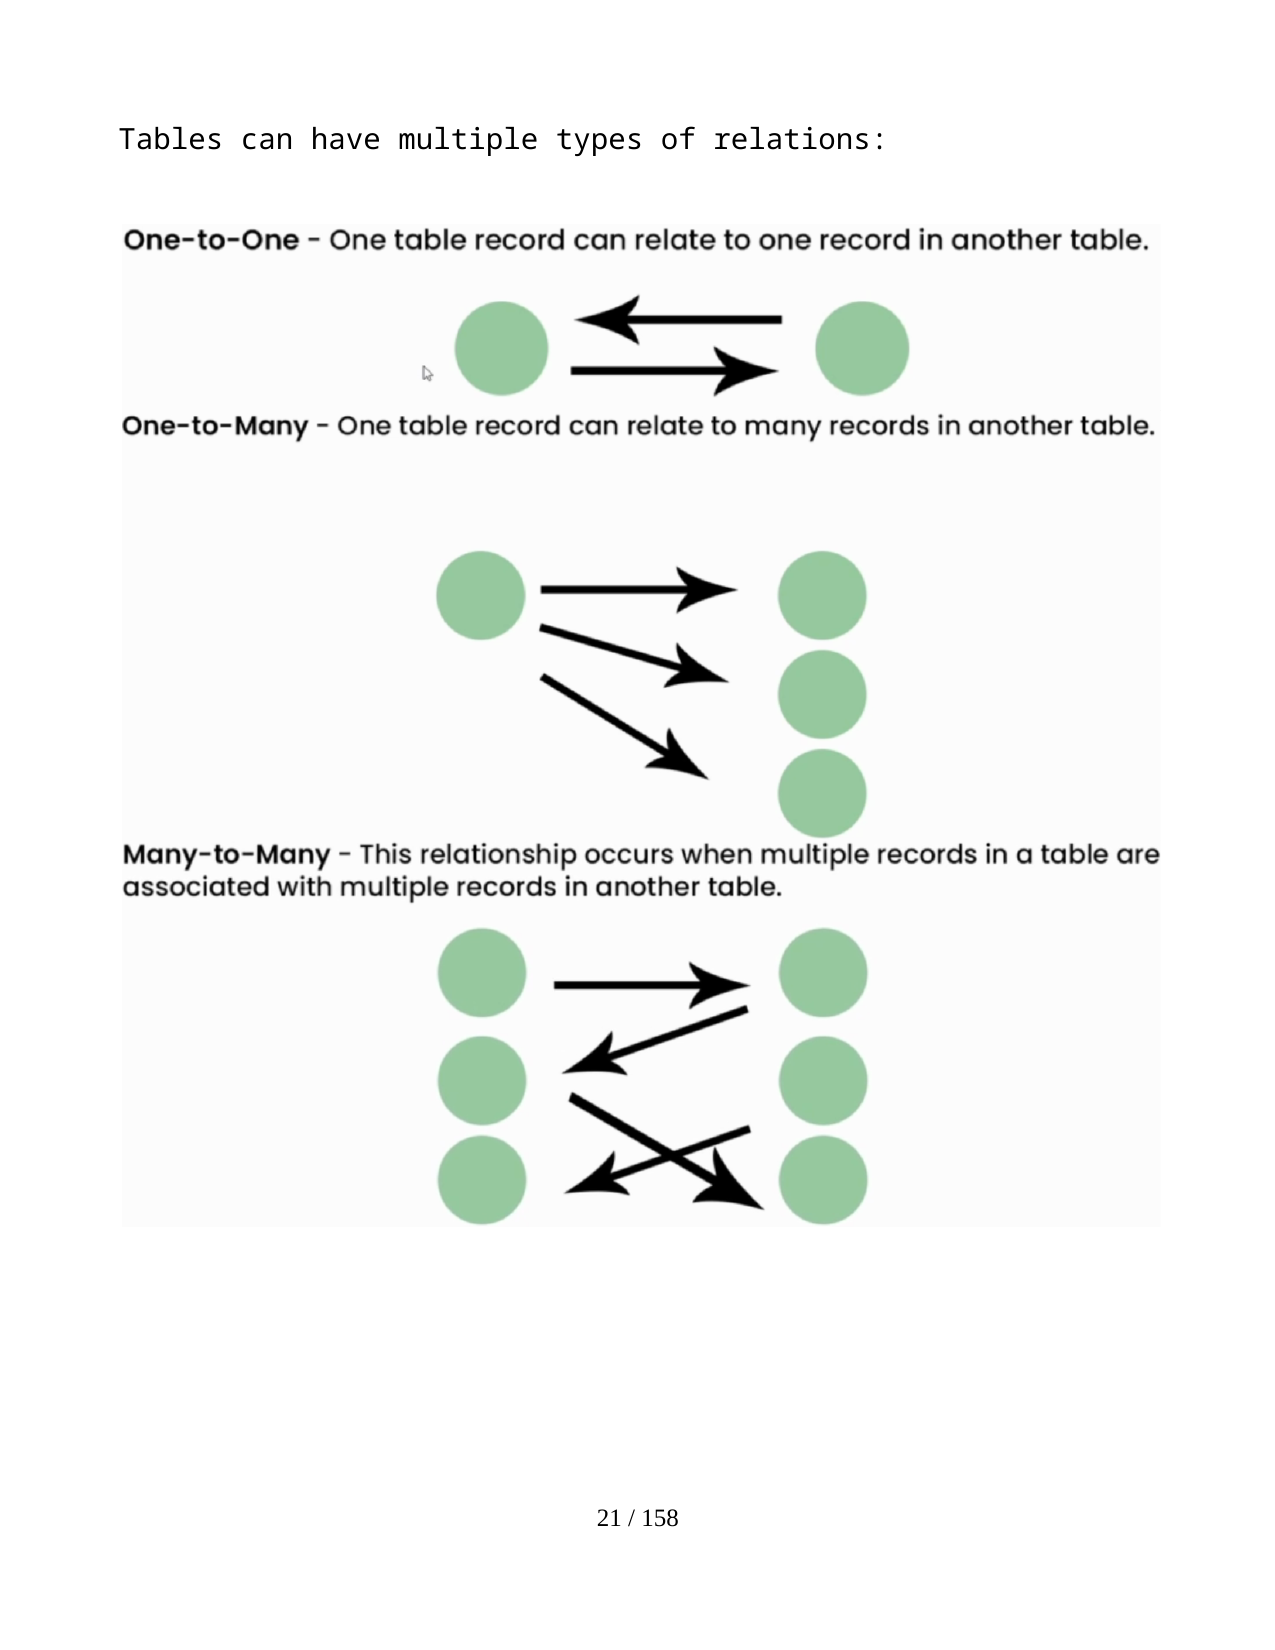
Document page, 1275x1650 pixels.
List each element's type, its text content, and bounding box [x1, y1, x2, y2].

text Tables can have multiple types of relations: [118, 118, 1157, 158]
picture [122, 224, 1161, 1227]
